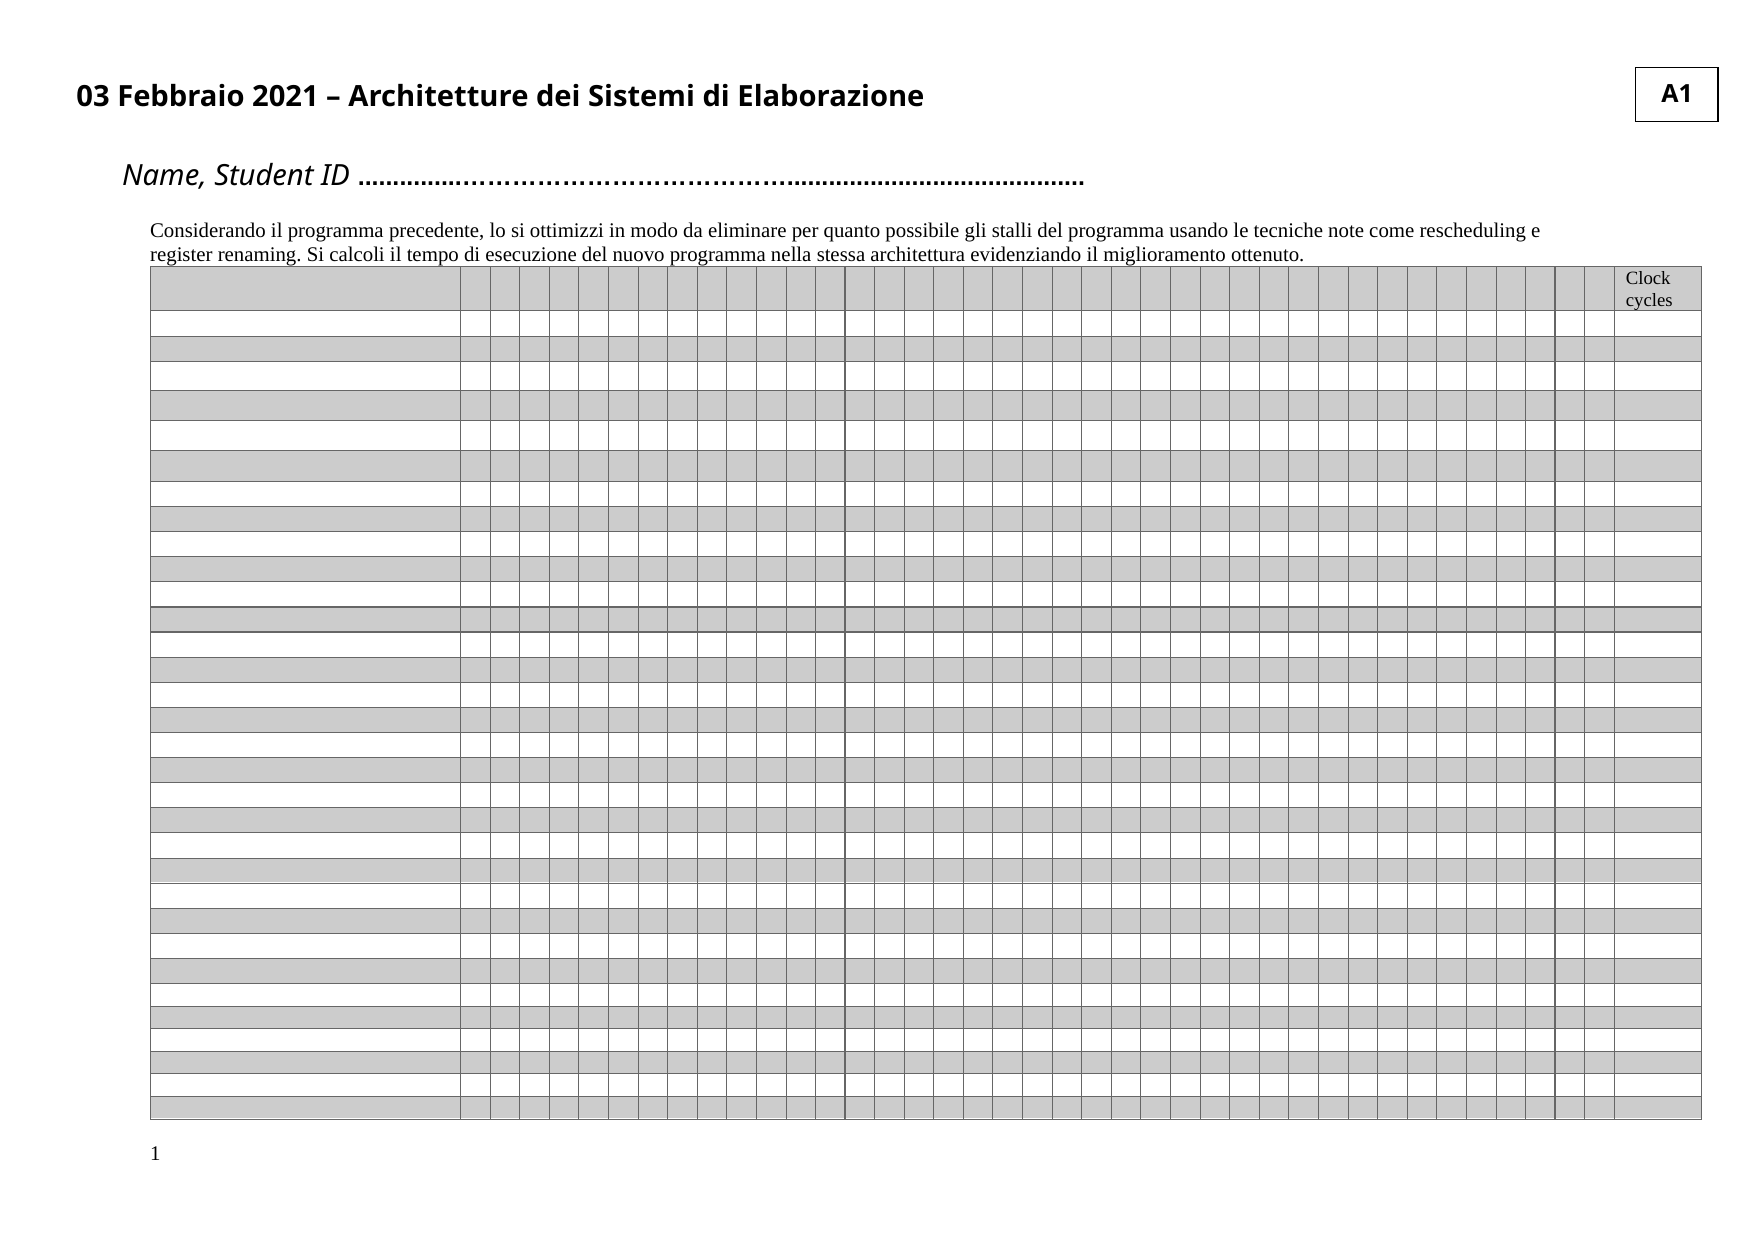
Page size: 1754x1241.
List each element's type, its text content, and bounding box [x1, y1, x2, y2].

table_cell [609, 909, 638, 933]
table_cell [1289, 608, 1318, 631]
table_cell [1082, 391, 1111, 420]
table_cell [579, 532, 608, 556]
table_cell [1319, 582, 1348, 606]
table_cell [787, 582, 815, 606]
table_cell [787, 833, 815, 857]
table_cell [1289, 959, 1318, 983]
table_cell [1112, 859, 1140, 882]
table_cell [1260, 507, 1288, 531]
table_cell [639, 959, 667, 983]
table_cell [1378, 1029, 1407, 1051]
table_cell [1201, 1097, 1229, 1118]
table_cell [579, 708, 608, 732]
table_cell [1585, 1007, 1614, 1028]
table_cell [1467, 984, 1496, 1006]
table_cell [934, 311, 963, 336]
table_cell [1260, 884, 1288, 908]
table_cell [1556, 859, 1584, 882]
table_cell [1467, 859, 1496, 882]
table_cell [1585, 959, 1614, 983]
table_cell [1201, 582, 1229, 606]
text Considerando il programma precedente, lo si ottimizzi in modo da eliminare per quanto possibile gli stalli del programma usando le tecniche note come rescheduling e register renaming. Si calcoli il tempo di esecuzione del nuovo programma nella stessa architettura evidenziando il miglioramento ottenuto. [150, 218, 1604, 266]
table_cell [1141, 708, 1170, 732]
table_cell [1141, 1074, 1170, 1096]
table_cell [1349, 658, 1377, 682]
table_cell [846, 633, 874, 657]
table_cell [1141, 658, 1170, 682]
table_cell [816, 582, 844, 606]
table_cell [905, 859, 933, 882]
table_cell [993, 362, 1022, 390]
table_cell [1497, 884, 1525, 908]
table_cell [964, 532, 992, 556]
table_cell [609, 884, 638, 908]
table_cell [934, 1029, 963, 1051]
table_cell [1585, 582, 1614, 606]
table_cell [1289, 557, 1318, 581]
table_cell [461, 1074, 490, 1096]
table_cell [875, 451, 904, 481]
table_cell [1082, 1007, 1111, 1028]
table_cell [1615, 608, 1701, 631]
table_cell [550, 783, 578, 807]
table_cell [905, 1052, 933, 1073]
table_cell [579, 362, 608, 390]
table_cell [668, 708, 697, 732]
table_cell [491, 1029, 519, 1051]
table_cell [1319, 507, 1348, 531]
table_cell [1408, 884, 1436, 908]
table_cell [905, 532, 933, 556]
table_cell [1141, 608, 1170, 631]
table_cell [609, 758, 638, 782]
table_cell [934, 1052, 963, 1073]
table_cell [1497, 633, 1525, 657]
table_cell [993, 608, 1022, 631]
table_cell [993, 984, 1022, 1006]
table_cell [1260, 391, 1288, 420]
table_cell [579, 421, 608, 450]
table_cell [1141, 391, 1170, 420]
table_cell [846, 1097, 874, 1118]
table_cell [1260, 608, 1288, 631]
table_cell [1585, 451, 1614, 481]
table_cell [550, 859, 578, 882]
table_cell [151, 658, 460, 682]
table_cell [1201, 391, 1229, 420]
table_cell [668, 808, 697, 832]
table_cell [668, 758, 697, 782]
table_cell [151, 1097, 460, 1118]
table_cell [609, 808, 638, 832]
table_cell [1053, 337, 1081, 361]
table_cell [816, 482, 844, 506]
table_cell [934, 758, 963, 782]
table_cell [151, 582, 460, 606]
table_cell [520, 658, 549, 682]
table_cell [1615, 884, 1701, 908]
table_cell [1526, 833, 1554, 857]
table_cell [151, 783, 460, 807]
table_cell [698, 1029, 726, 1051]
table_cell [1260, 633, 1288, 657]
table_cell [1378, 708, 1407, 732]
table_cell [727, 507, 756, 531]
table_cell [151, 683, 460, 707]
table_cell [1467, 633, 1496, 657]
table_cell [1467, 337, 1496, 361]
table_cell [1585, 909, 1614, 933]
table_cell [1497, 311, 1525, 336]
table_cell [787, 633, 815, 657]
table_cell [993, 1029, 1022, 1051]
table_cell [639, 1007, 667, 1028]
table_cell [1349, 833, 1377, 857]
table_cell [1023, 808, 1052, 832]
table_cell [639, 683, 667, 707]
table_cell [1171, 582, 1200, 606]
table_cell [757, 482, 786, 506]
table_cell [1585, 362, 1614, 390]
table_header [1556, 267, 1584, 310]
table_cell [1141, 633, 1170, 657]
table_cell [668, 362, 697, 390]
table_cell [1230, 884, 1259, 908]
table_cell [934, 557, 963, 581]
table_cell [727, 934, 756, 958]
table_cell [491, 758, 519, 782]
table_cell [1023, 451, 1052, 481]
table_cell [1556, 582, 1584, 606]
table_cell [1408, 482, 1436, 506]
table_cell [1053, 391, 1081, 420]
table_cell [1585, 1029, 1614, 1051]
table_cell [1023, 783, 1052, 807]
table_cell [550, 391, 578, 420]
table_cell [787, 337, 815, 361]
table_cell [1141, 1007, 1170, 1028]
table_cell [1230, 1029, 1259, 1051]
table_cell [1585, 633, 1614, 657]
table_cell [1230, 337, 1259, 361]
table_cell [964, 1029, 992, 1051]
table_cell [520, 1029, 549, 1051]
table_cell [1615, 482, 1701, 506]
table_cell [668, 421, 697, 450]
table_cell [609, 311, 638, 336]
table_cell [1053, 633, 1081, 657]
table_cell [1585, 733, 1614, 757]
table_cell [757, 633, 786, 657]
table_cell [1408, 1052, 1436, 1073]
table_cell [461, 783, 490, 807]
table_cell [461, 362, 490, 390]
table_cell [609, 959, 638, 983]
table_cell [1112, 482, 1140, 506]
table_header [1408, 267, 1436, 310]
table_cell [1585, 658, 1614, 682]
table_cell [787, 507, 815, 531]
table_cell [1497, 783, 1525, 807]
table_cell [1260, 733, 1288, 757]
table_cell [609, 1074, 638, 1096]
table_cell [1615, 1074, 1701, 1096]
table_cell [1526, 507, 1554, 531]
table_cell [993, 482, 1022, 506]
table_cell [934, 884, 963, 908]
table_cell [1082, 1052, 1111, 1073]
table_cell [846, 1074, 874, 1096]
table_cell [639, 708, 667, 732]
table_cell [934, 859, 963, 882]
table_cell [846, 708, 874, 732]
table_cell [1585, 934, 1614, 958]
table_cell [1289, 633, 1318, 657]
table_cell [461, 859, 490, 882]
table_cell [1289, 1097, 1318, 1118]
table_cell [934, 421, 963, 450]
table_cell [550, 884, 578, 908]
table_cell [875, 1074, 904, 1096]
table_cell [905, 1074, 933, 1096]
table_cell [1349, 451, 1377, 481]
table_cell [993, 582, 1022, 606]
table_cell [787, 482, 815, 506]
table_cell [1082, 557, 1111, 581]
table_cell [1437, 1097, 1466, 1118]
table_cell [787, 557, 815, 581]
table_cell [1319, 1097, 1348, 1118]
table_cell [1378, 1007, 1407, 1028]
table_cell [1112, 808, 1140, 832]
table_cell [1230, 683, 1259, 707]
table_cell [846, 683, 874, 707]
table_cell [1230, 808, 1259, 832]
table_cell [1082, 934, 1111, 958]
table_cell [1615, 421, 1701, 450]
table_cell [491, 1074, 519, 1096]
table_cell [787, 658, 815, 682]
table_cell [1556, 833, 1584, 857]
table_cell [1171, 959, 1200, 983]
table_cell [1615, 1029, 1701, 1051]
table_cell [1082, 507, 1111, 531]
table_cell [934, 708, 963, 732]
table_cell [1023, 557, 1052, 581]
table_cell [520, 532, 549, 556]
table_cell [1585, 391, 1614, 420]
table_cell [1378, 833, 1407, 857]
table_cell [1437, 391, 1466, 420]
table_cell [491, 909, 519, 933]
table_cell [639, 421, 667, 450]
table_cell [1408, 1029, 1436, 1051]
table_cell [1526, 884, 1554, 908]
table_cell [727, 421, 756, 450]
table_cell [1112, 1097, 1140, 1118]
table_cell [1467, 482, 1496, 506]
table_header Clock cycles [1615, 267, 1701, 310]
table_cell [151, 758, 460, 782]
table_cell [1289, 391, 1318, 420]
table_cell [639, 1074, 667, 1096]
table_cell [787, 532, 815, 556]
table_cell [1615, 808, 1701, 832]
table_cell [1141, 758, 1170, 782]
table_cell [816, 532, 844, 556]
table_cell [1349, 708, 1377, 732]
table_cell [1171, 1097, 1200, 1118]
table_cell [1556, 507, 1584, 531]
table_cell [787, 959, 815, 983]
table_cell [698, 337, 726, 361]
table_cell [1526, 808, 1554, 832]
table_cell [727, 783, 756, 807]
table_cell [1615, 758, 1701, 782]
table_header [727, 267, 756, 310]
table_cell [1171, 884, 1200, 908]
table_cell [1585, 859, 1614, 882]
table_cell [993, 633, 1022, 657]
table_cell [639, 482, 667, 506]
table_cell [698, 909, 726, 933]
table_cell [1585, 1074, 1614, 1096]
table_cell [1053, 311, 1081, 336]
table_cell [1349, 1052, 1377, 1073]
table_cell [993, 959, 1022, 983]
table_cell [757, 1052, 786, 1073]
table_cell [461, 532, 490, 556]
table_cell [993, 658, 1022, 682]
table_cell [491, 391, 519, 420]
table_cell [905, 582, 933, 606]
table_cell [1556, 934, 1584, 958]
table_cell [993, 934, 1022, 958]
table_cell [1112, 1029, 1140, 1051]
table_cell [846, 909, 874, 933]
table_cell [1585, 808, 1614, 832]
table_cell [875, 808, 904, 832]
table_cell [1141, 1029, 1170, 1051]
table_cell [1408, 311, 1436, 336]
table_cell [579, 859, 608, 882]
table_cell [1171, 1007, 1200, 1028]
table_cell [1230, 362, 1259, 390]
table_cell [993, 909, 1022, 933]
table_cell [846, 557, 874, 581]
table_cell [1112, 1052, 1140, 1073]
table_cell [787, 758, 815, 782]
table_cell [639, 582, 667, 606]
table_cell [1082, 884, 1111, 908]
table_cell [639, 758, 667, 782]
table_cell [1053, 959, 1081, 983]
table_cell [1230, 959, 1259, 983]
table_cell [1349, 959, 1377, 983]
table_cell [151, 1029, 460, 1051]
table_cell [609, 608, 638, 631]
table_cell [1497, 808, 1525, 832]
table_cell [668, 582, 697, 606]
table_cell [964, 658, 992, 682]
table_cell [1053, 507, 1081, 531]
table_cell [1171, 362, 1200, 390]
table_cell [1526, 959, 1554, 983]
table_cell [609, 783, 638, 807]
table_cell [787, 421, 815, 450]
table_cell [964, 1074, 992, 1096]
table_cell [461, 984, 490, 1006]
table_cell [1467, 391, 1496, 420]
table_cell [1378, 507, 1407, 531]
table_cell [1053, 733, 1081, 757]
table_cell [787, 1029, 815, 1051]
table_cell [639, 337, 667, 361]
table_cell [579, 1074, 608, 1096]
table_cell [1526, 984, 1554, 1006]
table_cell [1497, 934, 1525, 958]
table_cell [1289, 758, 1318, 782]
table_cell [1201, 482, 1229, 506]
table_cell [1467, 451, 1496, 481]
table_cell [1349, 1007, 1377, 1028]
table_cell [1201, 909, 1229, 933]
table_cell [846, 608, 874, 631]
table_cell [1171, 633, 1200, 657]
table_cell [1171, 507, 1200, 531]
table_cell [1585, 708, 1614, 732]
table_cell [609, 337, 638, 361]
table_cell [875, 708, 904, 732]
table_cell [964, 337, 992, 361]
table_cell [1349, 421, 1377, 450]
table_cell [1082, 1074, 1111, 1096]
table_cell [1082, 808, 1111, 832]
table_cell [1201, 708, 1229, 732]
table_cell [151, 1052, 460, 1073]
table_cell [1112, 1074, 1140, 1096]
table_cell [1349, 683, 1377, 707]
table_cell [579, 833, 608, 857]
table_cell [461, 683, 490, 707]
table_cell [1082, 833, 1111, 857]
table_cell [1230, 708, 1259, 732]
table_cell [1319, 808, 1348, 832]
table_cell [875, 421, 904, 450]
table_cell [1053, 1074, 1081, 1096]
table_cell [846, 311, 874, 336]
table_cell [727, 608, 756, 631]
table_cell [1023, 608, 1052, 631]
table_cell [1437, 482, 1466, 506]
table_cell [1615, 909, 1701, 933]
table_cell [727, 658, 756, 682]
table_cell [1260, 808, 1288, 832]
table_cell [1467, 733, 1496, 757]
table_cell [993, 337, 1022, 361]
table_cell [1053, 1052, 1081, 1073]
table_cell [668, 934, 697, 958]
table_cell [1230, 658, 1259, 682]
table_cell [1615, 582, 1701, 606]
table_cell [579, 683, 608, 707]
table_cell [1378, 451, 1407, 481]
table_header [1378, 267, 1407, 310]
table_cell [1082, 311, 1111, 336]
table_cell [727, 708, 756, 732]
table_cell [609, 833, 638, 857]
table_cell [1556, 984, 1584, 1006]
table_cell [1319, 337, 1348, 361]
table_cell [609, 708, 638, 732]
table_cell [1319, 1074, 1348, 1096]
table_cell [1053, 984, 1081, 1006]
table_cell [993, 859, 1022, 882]
table_cell [1408, 733, 1436, 757]
table_cell [1260, 859, 1288, 882]
table_cell [1467, 1029, 1496, 1051]
table_cell [520, 909, 549, 933]
table_cell [461, 708, 490, 732]
table_cell [816, 451, 844, 481]
table_cell [875, 1097, 904, 1118]
table_cell [1053, 808, 1081, 832]
table_cell [846, 532, 874, 556]
table_cell [1437, 683, 1466, 707]
table_cell [875, 758, 904, 782]
table_cell [1319, 909, 1348, 933]
table_cell [1319, 391, 1348, 420]
table_cell [846, 783, 874, 807]
table_cell [1082, 909, 1111, 933]
table_header [639, 267, 667, 310]
table_cell [1289, 1074, 1318, 1096]
table_cell [1141, 421, 1170, 450]
table_cell [1615, 633, 1701, 657]
table_cell [964, 451, 992, 481]
table_cell [1497, 733, 1525, 757]
table_cell [1378, 909, 1407, 933]
table_header [1053, 267, 1081, 310]
table_cell [1260, 909, 1288, 933]
table_cell [1615, 984, 1701, 1006]
table_cell [1615, 833, 1701, 857]
table_cell [1082, 984, 1111, 1006]
table_cell [787, 1007, 815, 1028]
table_cell [550, 758, 578, 782]
table_header [1230, 267, 1259, 310]
table_cell [757, 1074, 786, 1096]
table_cell [1497, 909, 1525, 933]
table_cell [757, 311, 786, 336]
table_cell [668, 391, 697, 420]
table_cell [1082, 421, 1111, 450]
table_cell [550, 337, 578, 361]
table_cell [698, 482, 726, 506]
table_cell [1112, 421, 1140, 450]
table_cell [1556, 1029, 1584, 1051]
table_cell [1467, 507, 1496, 531]
table_cell [1053, 608, 1081, 631]
table_cell [964, 708, 992, 732]
table_cell [550, 532, 578, 556]
table_cell [1112, 391, 1140, 420]
table_cell [1023, 833, 1052, 857]
table_cell [1082, 337, 1111, 361]
table_cell [1437, 959, 1466, 983]
table_cell [1082, 482, 1111, 506]
table_cell [1023, 1097, 1052, 1118]
table_cell [461, 658, 490, 682]
table_cell [639, 362, 667, 390]
table_cell [461, 582, 490, 606]
table_cell [816, 909, 844, 933]
table_header [491, 267, 519, 310]
table_cell [964, 421, 992, 450]
table_header [1260, 267, 1288, 310]
table_cell [1023, 421, 1052, 450]
table_cell [875, 884, 904, 908]
table_cell [1467, 532, 1496, 556]
table_cell [520, 362, 549, 390]
table_cell [151, 482, 460, 506]
table_cell [816, 934, 844, 958]
table_cell [1053, 582, 1081, 606]
table_cell [1378, 758, 1407, 782]
table_cell [1260, 451, 1288, 481]
table_cell [1497, 391, 1525, 420]
table_cell [609, 984, 638, 1006]
table_cell [461, 758, 490, 782]
table_cell [1378, 859, 1407, 882]
table_cell [1467, 884, 1496, 908]
table_cell [1556, 482, 1584, 506]
table_cell [1201, 532, 1229, 556]
table_cell [757, 658, 786, 682]
table_cell [1556, 733, 1584, 757]
table_cell [698, 658, 726, 682]
table_cell [550, 683, 578, 707]
table_cell [1526, 783, 1554, 807]
table_cell [1171, 608, 1200, 631]
table_cell [875, 683, 904, 707]
table_cell [668, 1052, 697, 1073]
table_cell [639, 733, 667, 757]
table_cell [520, 808, 549, 832]
table_cell [698, 421, 726, 450]
table_cell [461, 808, 490, 832]
table_cell [1082, 532, 1111, 556]
table_cell [1112, 758, 1140, 782]
table_cell [1408, 391, 1436, 420]
table_cell [934, 1007, 963, 1028]
table_cell [520, 633, 549, 657]
table_cell [964, 984, 992, 1006]
table_cell [757, 783, 786, 807]
table_cell [846, 451, 874, 481]
table_cell [1526, 582, 1554, 606]
table_cell [1526, 1097, 1554, 1118]
table_cell [727, 959, 756, 983]
table_cell [905, 959, 933, 983]
table_cell [520, 608, 549, 631]
table_header [993, 267, 1022, 310]
table_cell [875, 311, 904, 336]
table_cell [639, 532, 667, 556]
table_cell [1260, 959, 1288, 983]
table_cell [934, 783, 963, 807]
table_cell [1615, 934, 1701, 958]
table_cell [1171, 1029, 1200, 1051]
table_cell [1526, 733, 1554, 757]
table_cell [1526, 1007, 1554, 1028]
table_cell [1615, 1007, 1701, 1028]
table_cell [846, 658, 874, 682]
table_cell [905, 783, 933, 807]
table_cell [1585, 884, 1614, 908]
table_cell [491, 1052, 519, 1073]
table_cell [1526, 909, 1554, 933]
table_cell [993, 884, 1022, 908]
table_cell [1408, 451, 1436, 481]
table_cell [1408, 959, 1436, 983]
table_cell [1408, 1097, 1436, 1118]
table_cell [993, 758, 1022, 782]
table_cell [1408, 808, 1436, 832]
table_cell [964, 1052, 992, 1073]
table_header [1289, 267, 1318, 310]
table_cell [1230, 833, 1259, 857]
table_cell [1289, 482, 1318, 506]
table_cell [1112, 884, 1140, 908]
table_cell [1171, 859, 1200, 882]
table_cell [1053, 859, 1081, 882]
table_cell [787, 1097, 815, 1118]
table_cell [461, 337, 490, 361]
table_cell [1201, 959, 1229, 983]
table_cell [1437, 909, 1466, 933]
table_cell [1053, 451, 1081, 481]
table_cell [1230, 1052, 1259, 1073]
table_cell [668, 833, 697, 857]
table_cell [609, 507, 638, 531]
table_cell [1437, 783, 1466, 807]
table_cell [1556, 557, 1584, 581]
table_cell [1497, 451, 1525, 481]
table_cell [757, 833, 786, 857]
table_header [698, 267, 726, 310]
table_cell [461, 482, 490, 506]
table_cell [1141, 959, 1170, 983]
table_cell [816, 984, 844, 1006]
table_cell [1408, 532, 1436, 556]
table_cell [520, 582, 549, 606]
table_cell [151, 959, 460, 983]
table_cell [491, 783, 519, 807]
table_cell [1023, 683, 1052, 707]
table_cell [934, 934, 963, 958]
table_cell [668, 959, 697, 983]
table_cell [1437, 507, 1466, 531]
table_cell [964, 859, 992, 882]
table_cell [1615, 557, 1701, 581]
table_cell [875, 733, 904, 757]
table_cell [1349, 984, 1377, 1006]
table_cell [1082, 582, 1111, 606]
table_cell [727, 758, 756, 782]
table_cell [520, 859, 549, 882]
table_cell [727, 1007, 756, 1028]
table_cell [520, 733, 549, 757]
table_cell [816, 1097, 844, 1118]
table_cell [151, 311, 460, 336]
table_cell [1289, 532, 1318, 556]
table_cell [1171, 557, 1200, 581]
table_cell [1615, 1052, 1701, 1073]
table_cell [520, 934, 549, 958]
table_cell [816, 708, 844, 732]
table_cell [787, 733, 815, 757]
table_cell [1053, 1007, 1081, 1028]
table_cell [1201, 683, 1229, 707]
table_cell [1349, 758, 1377, 782]
table_cell [1171, 984, 1200, 1006]
table_cell [579, 984, 608, 1006]
table_cell [1201, 733, 1229, 757]
table_cell [816, 808, 844, 832]
table_cell [1171, 733, 1200, 757]
table_cell [609, 362, 638, 390]
table_cell [550, 421, 578, 450]
table_cell [550, 708, 578, 732]
table_cell [964, 362, 992, 390]
table_cell [964, 783, 992, 807]
table_cell [550, 1029, 578, 1051]
table_cell [1053, 758, 1081, 782]
table_header [550, 267, 578, 310]
table_cell [151, 909, 460, 933]
table_cell [1112, 362, 1140, 390]
table_cell [1141, 482, 1170, 506]
table_cell [787, 783, 815, 807]
table_header [1497, 267, 1525, 310]
table_cell [905, 311, 933, 336]
table_cell [816, 884, 844, 908]
table_cell [1141, 557, 1170, 581]
table_cell [639, 1029, 667, 1051]
table_cell [1585, 833, 1614, 857]
table_cell [757, 532, 786, 556]
table_cell [550, 959, 578, 983]
table_cell [1201, 658, 1229, 682]
table_cell [1023, 708, 1052, 732]
table_cell [1497, 708, 1525, 732]
table_cell [1526, 451, 1554, 481]
table_cell [668, 658, 697, 682]
table_cell [491, 934, 519, 958]
table_cell [1615, 451, 1701, 481]
table_cell [1319, 758, 1348, 782]
table_cell [1141, 984, 1170, 1006]
table_cell [639, 833, 667, 857]
table_cell [1289, 934, 1318, 958]
table_cell [875, 608, 904, 631]
table_header [1319, 267, 1348, 310]
table_cell [1289, 859, 1318, 882]
table_cell [461, 884, 490, 908]
table_cell [816, 658, 844, 682]
table_cell [1053, 783, 1081, 807]
table_cell [1615, 1097, 1701, 1118]
table_cell [520, 884, 549, 908]
table_cell [1319, 482, 1348, 506]
table_cell [1437, 1007, 1466, 1028]
table_cell [1230, 1074, 1259, 1096]
table_cell [1319, 532, 1348, 556]
table_cell [1230, 1007, 1259, 1028]
table_cell [151, 532, 460, 556]
table_cell [934, 608, 963, 631]
table_header [609, 267, 638, 310]
table_cell [668, 1074, 697, 1096]
table_cell [1171, 482, 1200, 506]
table_cell [757, 451, 786, 481]
table_cell [1585, 532, 1614, 556]
table_cell [698, 633, 726, 657]
table_cell [1497, 362, 1525, 390]
table_cell [993, 1074, 1022, 1096]
table_cell [1201, 808, 1229, 832]
table_cell [1230, 783, 1259, 807]
table_cell [1023, 582, 1052, 606]
table_cell [1437, 934, 1466, 958]
table_cell [698, 362, 726, 390]
table_cell [698, 733, 726, 757]
table_cell [1260, 658, 1288, 682]
table_cell [151, 421, 460, 450]
table_cell [1585, 1097, 1614, 1118]
table_cell [787, 884, 815, 908]
table_cell [1378, 557, 1407, 581]
table_cell [668, 532, 697, 556]
table_cell [816, 608, 844, 631]
table_cell [1556, 708, 1584, 732]
table_cell [668, 984, 697, 1006]
table_cell [934, 733, 963, 757]
table_cell [1082, 683, 1111, 707]
table_cell [727, 391, 756, 420]
table_cell [1349, 337, 1377, 361]
table_cell [875, 582, 904, 606]
table_cell [1082, 708, 1111, 732]
table_cell [491, 833, 519, 857]
table_cell [639, 909, 667, 933]
table_cell [668, 482, 697, 506]
table_cell [151, 391, 460, 420]
table_cell [151, 507, 460, 531]
table_cell [727, 1052, 756, 1073]
table_cell [609, 582, 638, 606]
table_cell [787, 984, 815, 1006]
table_cell [934, 451, 963, 481]
table_cell [964, 557, 992, 581]
table_cell [1556, 633, 1584, 657]
table_cell [1260, 532, 1288, 556]
table_cell [993, 783, 1022, 807]
table_cell [934, 362, 963, 390]
table_cell [1319, 708, 1348, 732]
table_cell [698, 532, 726, 556]
table_cell [1556, 758, 1584, 782]
table_cell [639, 884, 667, 908]
table_cell [846, 984, 874, 1006]
table_cell [757, 758, 786, 782]
table_cell [1319, 1029, 1348, 1051]
table_cell [1171, 421, 1200, 450]
table_cell [1082, 658, 1111, 682]
table_cell [727, 984, 756, 1006]
table_cell [1556, 884, 1584, 908]
table_cell [1378, 391, 1407, 420]
table_cell [668, 337, 697, 361]
table_cell [816, 391, 844, 420]
table_cell [1053, 909, 1081, 933]
table_cell [1378, 783, 1407, 807]
table_cell [491, 362, 519, 390]
table_cell [579, 608, 608, 631]
table_cell [1260, 1029, 1288, 1051]
table_cell [151, 633, 460, 657]
table_cell [846, 507, 874, 531]
table_cell [757, 984, 786, 1006]
table_cell [1201, 1007, 1229, 1028]
table_cell [461, 959, 490, 983]
table_cell [1319, 311, 1348, 336]
table_cell [1260, 984, 1288, 1006]
table_cell [1497, 557, 1525, 581]
table_cell [934, 337, 963, 361]
table_cell [1467, 909, 1496, 933]
table_cell [1023, 1074, 1052, 1096]
table_cell [1497, 859, 1525, 882]
table_cell [639, 1052, 667, 1073]
table_cell [668, 451, 697, 481]
table_cell [1349, 1029, 1377, 1051]
table_cell [1408, 362, 1436, 390]
table_cell [1230, 984, 1259, 1006]
table_cell [1171, 758, 1200, 782]
table_cell [846, 1007, 874, 1028]
table_cell [1497, 507, 1525, 531]
table_cell [491, 482, 519, 506]
table_cell [579, 507, 608, 531]
table_cell [1615, 708, 1701, 732]
table_cell [993, 1052, 1022, 1073]
table_cell [1201, 1029, 1229, 1051]
table_cell [1349, 1097, 1377, 1118]
table_cell [1467, 311, 1496, 336]
table_cell [905, 421, 933, 450]
table_cell [1201, 337, 1229, 361]
table_cell [846, 482, 874, 506]
table_cell [1171, 451, 1200, 481]
table_cell [1585, 758, 1614, 782]
table_cell [1349, 362, 1377, 390]
table_cell [1497, 959, 1525, 983]
table_cell [1201, 884, 1229, 908]
table_cell [1112, 507, 1140, 531]
table_cell [1082, 451, 1111, 481]
table_cell [491, 532, 519, 556]
table_cell [491, 633, 519, 657]
table_cell [757, 337, 786, 361]
table_cell [1171, 909, 1200, 933]
table_cell [1408, 859, 1436, 882]
table_cell [1141, 311, 1170, 336]
table_cell [1497, 1007, 1525, 1028]
table_cell [520, 557, 549, 581]
table_cell [579, 1097, 608, 1118]
table_cell [1556, 959, 1584, 983]
table_cell [727, 1097, 756, 1118]
table_cell [1526, 658, 1554, 682]
table_cell [1437, 1029, 1466, 1051]
table_cell [787, 683, 815, 707]
table_cell [757, 1007, 786, 1028]
table_cell [1319, 608, 1348, 631]
table_cell [1260, 708, 1288, 732]
table_cell [698, 708, 726, 732]
table_cell [1497, 658, 1525, 682]
table_cell [757, 421, 786, 450]
table_header [787, 267, 815, 310]
table_cell [1201, 608, 1229, 631]
table_cell [1230, 909, 1259, 933]
table_cell [520, 337, 549, 361]
table_cell [668, 683, 697, 707]
table_cell [579, 1052, 608, 1073]
table_header [1585, 267, 1614, 310]
table_cell [905, 984, 933, 1006]
table_cell [698, 507, 726, 531]
table_cell [520, 311, 549, 336]
table_cell [1615, 311, 1701, 336]
table_header [875, 267, 904, 310]
table_cell [1497, 421, 1525, 450]
table_cell [1437, 884, 1466, 908]
table_cell [905, 733, 933, 757]
table_cell [1437, 658, 1466, 682]
table_cell [993, 708, 1022, 732]
table_cell [1053, 557, 1081, 581]
table_cell [491, 421, 519, 450]
table_cell [1201, 1052, 1229, 1073]
table_cell [816, 507, 844, 531]
table_cell [905, 884, 933, 908]
table_header [1023, 267, 1052, 310]
table_cell [905, 658, 933, 682]
table_cell [964, 884, 992, 908]
table_cell [727, 337, 756, 361]
table_cell [905, 934, 933, 958]
table_cell [609, 482, 638, 506]
table_cell [1260, 557, 1288, 581]
table_cell [934, 582, 963, 606]
table_cell [1556, 337, 1584, 361]
table_cell [550, 733, 578, 757]
table_cell [1349, 311, 1377, 336]
table_cell [1615, 337, 1701, 361]
table_header [757, 267, 786, 310]
table_header [1201, 267, 1229, 310]
table_cell [905, 557, 933, 581]
table_cell [461, 934, 490, 958]
table_cell [1437, 557, 1466, 581]
table_cell [151, 1074, 460, 1096]
table_cell [1585, 608, 1614, 631]
table_cell [787, 859, 815, 882]
table_cell [491, 311, 519, 336]
table_cell [727, 451, 756, 481]
table_cell [727, 311, 756, 336]
table_cell [579, 337, 608, 361]
table_cell [727, 532, 756, 556]
table_cell [491, 859, 519, 882]
table_cell [1289, 708, 1318, 732]
table_cell [816, 337, 844, 361]
table_cell [1497, 608, 1525, 631]
table_cell [875, 362, 904, 390]
table_cell [787, 909, 815, 933]
table_cell [1497, 1097, 1525, 1118]
table_cell [698, 557, 726, 581]
table_cell [520, 391, 549, 420]
table_cell [905, 391, 933, 420]
table_cell [1260, 934, 1288, 958]
table_cell [1112, 984, 1140, 1006]
table_cell [1141, 859, 1170, 882]
table_cell [151, 884, 460, 908]
table_cell [579, 633, 608, 657]
table_cell [1023, 658, 1052, 682]
table_cell [1171, 833, 1200, 857]
table_cell [491, 1097, 519, 1118]
table_cell [905, 683, 933, 707]
table_cell [1171, 683, 1200, 707]
table_cell [550, 362, 578, 390]
table_cell [461, 507, 490, 531]
table_cell [727, 909, 756, 933]
table_cell [1053, 658, 1081, 682]
table_cell [1585, 984, 1614, 1006]
table_cell [875, 859, 904, 882]
table_cell [698, 833, 726, 857]
table_cell [787, 1074, 815, 1096]
table_cell [1230, 451, 1259, 481]
table_cell [1556, 909, 1584, 933]
table_cell [1408, 337, 1436, 361]
table_cell [461, 1029, 490, 1051]
table_cell [639, 984, 667, 1006]
table_cell [1467, 934, 1496, 958]
table_cell [1201, 421, 1229, 450]
table_cell [1260, 337, 1288, 361]
table_cell [964, 934, 992, 958]
table_header [520, 267, 549, 310]
table_cell [1467, 1007, 1496, 1028]
table_cell [698, 311, 726, 336]
table_cell [964, 733, 992, 757]
table_cell [491, 1007, 519, 1028]
table_cell [1378, 311, 1407, 336]
table_cell [1260, 582, 1288, 606]
table_cell [609, 421, 638, 450]
table_cell [787, 808, 815, 832]
table_cell [579, 582, 608, 606]
table_cell [1319, 1052, 1348, 1073]
table_cell [1260, 311, 1288, 336]
table_cell [1378, 733, 1407, 757]
table_cell [1230, 421, 1259, 450]
table_cell [1556, 608, 1584, 631]
table_cell [1053, 833, 1081, 857]
table_cell [1053, 934, 1081, 958]
table_cell [993, 733, 1022, 757]
table_cell [579, 783, 608, 807]
table_cell [1467, 833, 1496, 857]
table_cell [491, 582, 519, 606]
table_cell [639, 633, 667, 657]
table_cell [905, 909, 933, 933]
table_cell [1615, 391, 1701, 420]
table_cell [491, 808, 519, 832]
table_cell [1289, 884, 1318, 908]
table_cell [1260, 1007, 1288, 1028]
table_cell [1230, 557, 1259, 581]
table_cell [1615, 658, 1701, 682]
table_cell [1437, 733, 1466, 757]
table_cell [1349, 808, 1377, 832]
table_cell [993, 683, 1022, 707]
table_cell [1556, 451, 1584, 481]
table_cell [816, 833, 844, 857]
table_cell [461, 451, 490, 481]
table_cell [1023, 884, 1052, 908]
table_cell [1201, 507, 1229, 531]
table_cell [550, 1007, 578, 1028]
table_cell [491, 708, 519, 732]
table_cell [1497, 683, 1525, 707]
table_cell [698, 1052, 726, 1073]
table_cell [1201, 859, 1229, 882]
table_cell [461, 421, 490, 450]
table_cell [1319, 833, 1348, 857]
table_cell [1526, 1052, 1554, 1073]
table_cell [1585, 507, 1614, 531]
table_cell [934, 658, 963, 682]
table_cell [550, 1097, 578, 1118]
table_cell [491, 959, 519, 983]
table_cell [1171, 337, 1200, 361]
table_cell [579, 808, 608, 832]
table_cell [757, 884, 786, 908]
table_cell [1585, 337, 1614, 361]
table_cell [1378, 808, 1407, 832]
table_cell [1437, 758, 1466, 782]
table_cell [151, 337, 460, 361]
table_cell [1437, 608, 1466, 631]
table_cell [1023, 859, 1052, 882]
table_header [1141, 267, 1170, 310]
table_cell [875, 391, 904, 420]
table_cell [550, 909, 578, 933]
table_cell [1556, 362, 1584, 390]
table_cell [461, 833, 490, 857]
table_cell [1467, 758, 1496, 782]
table_cell [550, 1052, 578, 1073]
table_cell [1378, 934, 1407, 958]
table_cell [964, 909, 992, 933]
table_cell [757, 507, 786, 531]
table_cell [1378, 884, 1407, 908]
table_cell [757, 733, 786, 757]
table_cell [491, 658, 519, 682]
table_cell [579, 557, 608, 581]
table_cell [1497, 337, 1525, 361]
table_cell [609, 658, 638, 682]
table_cell [964, 482, 992, 506]
table_cell [875, 959, 904, 983]
table_cell [905, 507, 933, 531]
table_cell [1378, 683, 1407, 707]
table_cell [1526, 608, 1554, 631]
table_cell [1467, 582, 1496, 606]
table_cell [1112, 733, 1140, 757]
table_cell [964, 582, 992, 606]
table_cell [698, 391, 726, 420]
table_cell [905, 482, 933, 506]
table_cell [1289, 1052, 1318, 1073]
table_cell [1319, 451, 1348, 481]
table_cell [846, 421, 874, 450]
table_cell [698, 1007, 726, 1028]
table_cell [1526, 421, 1554, 450]
table_cell [1467, 608, 1496, 631]
table_cell [1437, 582, 1466, 606]
table_cell [1556, 1097, 1584, 1118]
table_cell [520, 482, 549, 506]
table_cell [1201, 311, 1229, 336]
table_cell [579, 733, 608, 757]
table_cell [1378, 959, 1407, 983]
table_cell [579, 884, 608, 908]
table_cell [1112, 633, 1140, 657]
table_cell [875, 1029, 904, 1051]
table_cell [550, 451, 578, 481]
table_cell [1289, 451, 1318, 481]
table_cell [698, 959, 726, 983]
table_cell [1023, 984, 1052, 1006]
table_cell [757, 391, 786, 420]
table_cell [787, 451, 815, 481]
table_cell [1408, 909, 1436, 933]
table_header [934, 267, 963, 310]
table_cell [934, 808, 963, 832]
table_cell [757, 909, 786, 933]
table_cell [1230, 733, 1259, 757]
table_cell [1585, 683, 1614, 707]
table_cell [491, 683, 519, 707]
table_cell [934, 391, 963, 420]
table_cell [550, 482, 578, 506]
table_cell [491, 507, 519, 531]
table_cell [1289, 311, 1318, 336]
table_cell [520, 959, 549, 983]
table_cell [1349, 391, 1377, 420]
table_cell [846, 934, 874, 958]
table_cell [1260, 1052, 1288, 1073]
table_cell [1526, 391, 1554, 420]
table_cell [491, 557, 519, 581]
table_cell [491, 608, 519, 631]
table_cell [1141, 1052, 1170, 1073]
table_cell [151, 708, 460, 732]
table_cell [757, 582, 786, 606]
table_cell [1408, 507, 1436, 531]
table_cell [698, 859, 726, 882]
table_cell [639, 451, 667, 481]
table_cell [1289, 683, 1318, 707]
table_cell [1053, 362, 1081, 390]
table_cell [1585, 557, 1614, 581]
table_cell [1467, 1052, 1496, 1073]
table_cell [934, 532, 963, 556]
table_cell [905, 633, 933, 657]
table_cell [1615, 859, 1701, 882]
table_cell [639, 658, 667, 682]
table_cell [579, 909, 608, 933]
table_cell [1112, 337, 1140, 361]
table_cell [1408, 758, 1436, 782]
table_header [579, 267, 608, 310]
table_cell [964, 311, 992, 336]
table_cell [905, 451, 933, 481]
table_cell [757, 1097, 786, 1118]
table_cell [1378, 532, 1407, 556]
table_cell [875, 934, 904, 958]
table_cell [1319, 934, 1348, 958]
table_cell [550, 557, 578, 581]
table_cell [639, 557, 667, 581]
table_cell [727, 808, 756, 832]
table_cell [727, 633, 756, 657]
table_cell [1467, 1097, 1496, 1118]
table_cell [1053, 1097, 1081, 1118]
table_cell [668, 1007, 697, 1028]
table_cell [1023, 1052, 1052, 1073]
table_cell [757, 959, 786, 983]
table_cell [727, 833, 756, 857]
table_cell [816, 959, 844, 983]
table_cell [1526, 557, 1554, 581]
table_cell [1378, 582, 1407, 606]
table_cell [1615, 362, 1701, 390]
table_cell [1289, 421, 1318, 450]
table_header [1171, 267, 1200, 310]
table_cell [1260, 1097, 1288, 1118]
table_cell [816, 783, 844, 807]
table_cell [1201, 758, 1229, 782]
table_cell [151, 733, 460, 757]
table_cell [579, 1007, 608, 1028]
table_cell [1082, 1097, 1111, 1118]
table_cell [461, 909, 490, 933]
table_cell [1289, 808, 1318, 832]
table_cell [846, 959, 874, 983]
table_cell [151, 557, 460, 581]
table_cell [668, 608, 697, 631]
table_cell [1319, 421, 1348, 450]
table_cell [1319, 783, 1348, 807]
table_cell [816, 1029, 844, 1051]
table_cell [1497, 582, 1525, 606]
table_cell [1141, 733, 1170, 757]
table_cell [151, 1007, 460, 1028]
table_cell [1141, 362, 1170, 390]
table_cell [1230, 608, 1259, 631]
table_cell [461, 391, 490, 420]
table_cell [1497, 758, 1525, 782]
table_cell [1289, 783, 1318, 807]
table_cell [787, 708, 815, 732]
table_cell [520, 984, 549, 1006]
table_cell [1378, 984, 1407, 1006]
table_cell [1112, 1007, 1140, 1028]
table_cell [668, 311, 697, 336]
table_cell [1408, 683, 1436, 707]
table_cell [1349, 909, 1377, 933]
table_cell [1526, 311, 1554, 336]
table_cell [1260, 1074, 1288, 1096]
table_cell [1378, 633, 1407, 657]
table_cell [727, 733, 756, 757]
table_cell [461, 633, 490, 657]
table_cell [550, 507, 578, 531]
table_cell [1378, 1097, 1407, 1118]
table_cell [1112, 658, 1140, 682]
table_cell [668, 557, 697, 581]
table_cell [1349, 557, 1377, 581]
table_cell [846, 391, 874, 420]
table_cell [1526, 934, 1554, 958]
table_header [668, 267, 697, 310]
table_cell [1112, 582, 1140, 606]
table_cell [1556, 311, 1584, 336]
table_cell [1349, 1074, 1377, 1096]
table_cell [1230, 934, 1259, 958]
table_cell [757, 608, 786, 631]
table_cell [1112, 608, 1140, 631]
table_cell [520, 758, 549, 782]
table_cell [1378, 1052, 1407, 1073]
table_cell [550, 833, 578, 857]
table_cell [1437, 421, 1466, 450]
table_cell [964, 391, 992, 420]
table_cell [1437, 451, 1466, 481]
table_cell [846, 833, 874, 857]
table_cell [639, 608, 667, 631]
table_cell [1378, 1074, 1407, 1096]
table_cell [993, 557, 1022, 581]
table_cell [1141, 1097, 1170, 1118]
table_cell [579, 311, 608, 336]
table_cell [1319, 984, 1348, 1006]
table_cell [520, 1097, 549, 1118]
table_cell [905, 1007, 933, 1028]
table_cell [609, 683, 638, 707]
table_cell [1053, 683, 1081, 707]
table_cell [698, 1097, 726, 1118]
table_cell [1497, 984, 1525, 1006]
table_cell [698, 884, 726, 908]
table_cell [934, 507, 963, 531]
table_cell [1201, 783, 1229, 807]
table_cell [668, 884, 697, 908]
table_cell [151, 362, 460, 390]
table_cell [609, 1052, 638, 1073]
table_cell [1349, 507, 1377, 531]
table_cell [1437, 808, 1466, 832]
table_cell [698, 451, 726, 481]
table_cell [1319, 658, 1348, 682]
table_cell [1171, 391, 1200, 420]
table_cell [1408, 582, 1436, 606]
table_cell [875, 783, 904, 807]
table_cell [1230, 532, 1259, 556]
table_cell [846, 859, 874, 882]
table_cell [1141, 532, 1170, 556]
table_cell [1112, 959, 1140, 983]
table_cell [639, 783, 667, 807]
table_cell [609, 557, 638, 581]
table_cell [461, 733, 490, 757]
table_cell [639, 311, 667, 336]
table_cell [1171, 1052, 1200, 1073]
table_cell [727, 582, 756, 606]
table_cell [550, 808, 578, 832]
table_cell [1556, 1007, 1584, 1028]
table_cell [1556, 391, 1584, 420]
table_cell [787, 391, 815, 420]
table_cell [1230, 482, 1259, 506]
table_cell [1437, 859, 1466, 882]
table_cell [1171, 783, 1200, 807]
table_cell [1467, 421, 1496, 450]
table_cell [1260, 421, 1288, 450]
table_cell [964, 758, 992, 782]
table_cell [993, 1007, 1022, 1028]
table_cell [1378, 608, 1407, 631]
table_cell [757, 557, 786, 581]
table_cell [1171, 1074, 1200, 1096]
table_cell [609, 391, 638, 420]
table_cell [816, 1052, 844, 1073]
table_cell [1319, 1007, 1348, 1028]
table_header [151, 267, 460, 310]
table_cell [1556, 658, 1584, 682]
table_cell [1112, 708, 1140, 732]
table_cell [1378, 421, 1407, 450]
table_cell [993, 391, 1022, 420]
table_cell [1082, 783, 1111, 807]
table_cell [1082, 1029, 1111, 1051]
table_cell [1585, 421, 1614, 450]
table_cell [1378, 482, 1407, 506]
table_cell [727, 557, 756, 581]
table_cell [151, 608, 460, 631]
table_cell [1201, 362, 1229, 390]
table_cell [1615, 683, 1701, 707]
table_cell [698, 783, 726, 807]
table_cell [1289, 733, 1318, 757]
table_cell [1289, 507, 1318, 531]
table_cell [579, 391, 608, 420]
table_cell [698, 934, 726, 958]
table_cell [1349, 482, 1377, 506]
table_cell [1349, 934, 1377, 958]
table_cell [993, 1097, 1022, 1118]
table_cell [520, 783, 549, 807]
table_cell [1437, 708, 1466, 732]
table_cell [639, 391, 667, 420]
table_cell [1141, 683, 1170, 707]
table_cell [1526, 482, 1554, 506]
table_cell [1526, 708, 1554, 732]
table_cell [609, 1029, 638, 1051]
table_cell [151, 934, 460, 958]
table_cell [1082, 859, 1111, 882]
table_cell [934, 1074, 963, 1096]
table_cell [1141, 507, 1170, 531]
table_cell [875, 482, 904, 506]
table_cell [1408, 1074, 1436, 1096]
table_cell [1053, 421, 1081, 450]
table_cell [875, 532, 904, 556]
table_cell [964, 1097, 992, 1118]
table_cell [846, 1052, 874, 1073]
table_cell [520, 507, 549, 531]
table_cell [668, 859, 697, 882]
table_cell [1408, 833, 1436, 857]
table_cell [550, 608, 578, 631]
table_cell [609, 532, 638, 556]
table_cell [1230, 1097, 1259, 1118]
table_cell [757, 1029, 786, 1051]
table_cell [550, 582, 578, 606]
table_cell [1378, 337, 1407, 361]
table_cell [550, 984, 578, 1006]
table_cell [520, 1052, 549, 1073]
table_cell [1260, 758, 1288, 782]
table_cell [1408, 708, 1436, 732]
table_cell [905, 1029, 933, 1051]
table_cell [1526, 337, 1554, 361]
table_cell [1467, 557, 1496, 581]
table_cell [964, 1007, 992, 1028]
table_header [816, 267, 844, 310]
table_cell [1141, 337, 1170, 361]
table_cell [1467, 658, 1496, 682]
table_cell [846, 337, 874, 361]
table_cell [964, 633, 992, 657]
table_cell [1023, 337, 1052, 361]
table_header [1112, 267, 1140, 310]
table_cell [1289, 362, 1318, 390]
table_cell [550, 934, 578, 958]
table_cell [1260, 362, 1288, 390]
table_cell [1556, 421, 1584, 450]
table_cell [550, 1074, 578, 1096]
table_cell [934, 833, 963, 857]
table_cell [1556, 783, 1584, 807]
table_cell [727, 859, 756, 882]
table_cell [698, 608, 726, 631]
table_cell [151, 984, 460, 1006]
table_cell [1408, 934, 1436, 958]
table_cell [1319, 733, 1348, 757]
table_cell [1023, 482, 1052, 506]
table_cell [1230, 391, 1259, 420]
table_cell [1053, 708, 1081, 732]
table_cell [1023, 909, 1052, 933]
table_cell [1201, 1074, 1229, 1096]
table_cell [1141, 909, 1170, 933]
table_cell [1289, 1007, 1318, 1028]
table_cell [875, 507, 904, 531]
table_cell [1230, 311, 1259, 336]
table_cell [757, 683, 786, 707]
table_cell [1615, 532, 1701, 556]
table_cell [1585, 1052, 1614, 1073]
table_cell [1289, 1029, 1318, 1051]
table_cell [1467, 959, 1496, 983]
table_cell [1201, 833, 1229, 857]
table_cell [1260, 783, 1288, 807]
table_cell [1112, 909, 1140, 933]
table_cell [964, 808, 992, 832]
table_cell [1289, 909, 1318, 933]
table_cell [1112, 833, 1140, 857]
table_cell [993, 808, 1022, 832]
table_cell [1289, 337, 1318, 361]
table_cell [668, 507, 697, 531]
table_cell [639, 808, 667, 832]
table_cell [579, 451, 608, 481]
table_cell [875, 833, 904, 857]
table_cell [816, 733, 844, 757]
table_cell [668, 909, 697, 933]
table_cell [1526, 1029, 1554, 1051]
table_cell [1437, 532, 1466, 556]
table_cell [1437, 984, 1466, 1006]
table_cell [934, 959, 963, 983]
table_cell [875, 909, 904, 933]
table_cell [1319, 959, 1348, 983]
table_cell [609, 934, 638, 958]
table_cell [1023, 633, 1052, 657]
table_cell [1023, 758, 1052, 782]
table_cell [1349, 733, 1377, 757]
table_cell [1526, 859, 1554, 882]
table_cell [1289, 984, 1318, 1006]
table_cell [1319, 884, 1348, 908]
table_cell [787, 934, 815, 958]
table_cell [1023, 959, 1052, 983]
table_cell [816, 421, 844, 450]
table_cell [934, 1097, 963, 1118]
table_cell [461, 1097, 490, 1118]
table_cell [816, 859, 844, 882]
table_cell [1349, 532, 1377, 556]
table_cell [1171, 934, 1200, 958]
table_header [1437, 267, 1466, 310]
table_cell [520, 1007, 549, 1028]
table_cell [668, 783, 697, 807]
table_cell [1467, 683, 1496, 707]
table_cell [934, 482, 963, 506]
table_cell [905, 808, 933, 832]
table_cell [1082, 362, 1111, 390]
table_cell [934, 909, 963, 933]
table_cell [520, 833, 549, 857]
table_cell [491, 984, 519, 1006]
table_cell [727, 1074, 756, 1096]
table_cell [1378, 658, 1407, 682]
table_cell [151, 451, 460, 481]
table_header [905, 267, 933, 310]
table_cell [1497, 482, 1525, 506]
table_cell [1289, 833, 1318, 857]
table_cell [1497, 1052, 1525, 1073]
table_cell [668, 633, 697, 657]
table_cell [1023, 733, 1052, 757]
table_cell [757, 708, 786, 732]
table_cell [1349, 859, 1377, 882]
table_cell [846, 884, 874, 908]
table_cell [1289, 658, 1318, 682]
table_cell [461, 1052, 490, 1073]
table_cell [520, 451, 549, 481]
table_cell [1437, 362, 1466, 390]
table_cell [846, 758, 874, 782]
table_cell [1230, 633, 1259, 657]
table_cell [905, 608, 933, 631]
table_cell [1141, 783, 1170, 807]
table_cell [1615, 733, 1701, 757]
table_cell [1230, 582, 1259, 606]
table_cell [1408, 557, 1436, 581]
table_cell [846, 362, 874, 390]
table_cell [816, 1007, 844, 1028]
table_cell [698, 1074, 726, 1096]
table_cell [964, 507, 992, 531]
table_cell [461, 608, 490, 631]
table_cell [905, 362, 933, 390]
table_cell [993, 421, 1022, 450]
table_cell [964, 959, 992, 983]
table_cell [1230, 758, 1259, 782]
table_cell [1615, 783, 1701, 807]
table_cell [1141, 582, 1170, 606]
table_cell [757, 808, 786, 832]
table_cell [1201, 633, 1229, 657]
table_cell [1585, 482, 1614, 506]
table_cell [461, 1007, 490, 1028]
table_cell [639, 1097, 667, 1118]
table_cell [816, 758, 844, 782]
table_cell [1112, 451, 1140, 481]
table_cell [1201, 557, 1229, 581]
table_cell [1408, 633, 1436, 657]
table_cell [875, 557, 904, 581]
table_cell [1467, 1074, 1496, 1096]
table_cell [727, 362, 756, 390]
table_cell [1437, 311, 1466, 336]
table_cell [1556, 532, 1584, 556]
table_cell [1437, 1074, 1466, 1096]
table_cell [875, 337, 904, 361]
table_cell [609, 1007, 638, 1028]
table_cell [1319, 557, 1348, 581]
table_cell [698, 582, 726, 606]
table_cell [1112, 311, 1140, 336]
table_cell [1378, 362, 1407, 390]
table_cell [1526, 1074, 1554, 1096]
table_cell [698, 758, 726, 782]
table_cell [151, 808, 460, 832]
table_cell [698, 984, 726, 1006]
table_cell [1467, 362, 1496, 390]
table_cell [1437, 337, 1466, 361]
table_cell [151, 833, 460, 857]
table_cell [639, 859, 667, 882]
table_cell [1053, 1029, 1081, 1051]
table_cell [1526, 633, 1554, 657]
table_cell [151, 859, 460, 882]
table_header [461, 267, 490, 310]
table_cell [816, 633, 844, 657]
table_cell [727, 884, 756, 908]
table_cell [934, 984, 963, 1006]
table_cell [1467, 783, 1496, 807]
table_cell [964, 833, 992, 857]
table_cell [491, 733, 519, 757]
table_cell [1112, 783, 1140, 807]
table_cell [1526, 683, 1554, 707]
table_cell [1201, 984, 1229, 1006]
table_header [964, 267, 992, 310]
table_cell [1556, 1052, 1584, 1073]
table_cell [698, 808, 726, 832]
table_cell [1289, 582, 1318, 606]
table_cell [1112, 934, 1140, 958]
table_cell [875, 1007, 904, 1028]
table_cell [1082, 758, 1111, 782]
table_cell [1556, 683, 1584, 707]
table_cell [698, 683, 726, 707]
table_cell [1408, 783, 1436, 807]
table_cell [1141, 884, 1170, 908]
table_cell [579, 934, 608, 958]
table_cell [1319, 683, 1348, 707]
table_cell [816, 362, 844, 390]
table_cell [816, 311, 844, 336]
table_cell [993, 532, 1022, 556]
table_header [1526, 267, 1554, 310]
table_cell [1082, 608, 1111, 631]
table_cell [1556, 808, 1584, 832]
table_cell [1023, 1007, 1052, 1028]
table_cell [846, 733, 874, 757]
table_cell [1319, 633, 1348, 657]
table_cell [1171, 708, 1200, 732]
table_cell [1171, 311, 1200, 336]
table_cell [816, 557, 844, 581]
table_cell [934, 683, 963, 707]
table_cell [1023, 391, 1052, 420]
table_cell [461, 311, 490, 336]
table_cell [1408, 658, 1436, 682]
table_cell [609, 859, 638, 882]
table_cell [1408, 984, 1436, 1006]
table_cell [609, 733, 638, 757]
table_cell [964, 683, 992, 707]
table_cell [875, 633, 904, 657]
table_cell [1141, 808, 1170, 832]
table_cell [846, 1029, 874, 1051]
table_cell [520, 708, 549, 732]
table_cell [609, 633, 638, 657]
table_cell [1082, 959, 1111, 983]
table_cell [993, 311, 1022, 336]
table_cell [579, 758, 608, 782]
table_header [1467, 267, 1496, 310]
table_cell [816, 683, 844, 707]
table_cell [1497, 833, 1525, 857]
table_cell [993, 507, 1022, 531]
table_cell [1141, 833, 1170, 857]
table_cell [668, 1097, 697, 1118]
table_cell [520, 683, 549, 707]
table_cell [1171, 808, 1200, 832]
table_cell [1112, 683, 1140, 707]
table_cell [1053, 482, 1081, 506]
table_cell [550, 633, 578, 657]
table_cell [1319, 859, 1348, 882]
table_cell [1615, 959, 1701, 983]
table_cell [520, 1074, 549, 1096]
table_cell [1201, 934, 1229, 958]
table_cell [846, 582, 874, 606]
table_cell [1408, 421, 1436, 450]
table_cell [639, 934, 667, 958]
table_cell [550, 658, 578, 682]
table_cell [757, 362, 786, 390]
table_header [1082, 267, 1111, 310]
table_cell [1230, 507, 1259, 531]
table_cell [1260, 482, 1288, 506]
table_cell [579, 482, 608, 506]
table_cell [964, 608, 992, 631]
table_cell [1437, 1052, 1466, 1073]
table_cell [579, 1029, 608, 1051]
table_cell [1053, 532, 1081, 556]
table_cell [934, 633, 963, 657]
table_cell [1141, 451, 1170, 481]
table_cell [1023, 311, 1052, 336]
table_cell [1023, 362, 1052, 390]
table_cell [1230, 859, 1259, 882]
table_cell [1319, 362, 1348, 390]
table_cell [1349, 783, 1377, 807]
table_cell [491, 451, 519, 481]
table_cell [1408, 1007, 1436, 1028]
table_cell [787, 362, 815, 390]
table_cell [1023, 532, 1052, 556]
table_cell [1467, 708, 1496, 732]
table_cell [1556, 1074, 1584, 1096]
table_cell [1349, 633, 1377, 657]
table_cell [1437, 633, 1466, 657]
table_cell [1467, 808, 1496, 832]
table_cell [905, 1097, 933, 1118]
table_cell [905, 758, 933, 782]
table_cell [875, 984, 904, 1006]
table_cell [1082, 633, 1111, 657]
table_cell [875, 658, 904, 682]
table_cell [668, 1029, 697, 1051]
table_cell [875, 1052, 904, 1073]
table_cell [1112, 557, 1140, 581]
table_cell [1260, 833, 1288, 857]
table_cell [1349, 884, 1377, 908]
table_cell [787, 608, 815, 631]
table_cell [787, 1052, 815, 1073]
table_cell [1349, 582, 1377, 606]
table_cell [1437, 833, 1466, 857]
table_cell [727, 1029, 756, 1051]
table_cell [1023, 1029, 1052, 1051]
table_cell [1349, 608, 1377, 631]
table_cell [579, 658, 608, 682]
table_cell [1526, 532, 1554, 556]
table_cell [816, 1074, 844, 1096]
table_cell [1526, 758, 1554, 782]
table_cell [1497, 1074, 1525, 1096]
table_cell [1201, 451, 1229, 481]
table_cell [579, 959, 608, 983]
table_cell [1260, 683, 1288, 707]
table_cell [609, 1097, 638, 1118]
table_cell [520, 421, 549, 450]
table_cell [1023, 507, 1052, 531]
table_cell [491, 337, 519, 361]
table_cell [1112, 532, 1140, 556]
table_cell [905, 337, 933, 361]
table_cell [609, 451, 638, 481]
table_cell [787, 311, 815, 336]
table_cell [461, 557, 490, 581]
table_cell [905, 833, 933, 857]
table_cell [1053, 884, 1081, 908]
table_cell [1141, 934, 1170, 958]
table_cell [1408, 608, 1436, 631]
table_cell [727, 683, 756, 707]
table_cell [668, 733, 697, 757]
table_cell [1497, 1029, 1525, 1051]
table_cell [1082, 733, 1111, 757]
table_cell [1023, 934, 1052, 958]
table_cell [757, 934, 786, 958]
table_header [846, 267, 874, 310]
table_cell [491, 884, 519, 908]
table_cell [1497, 532, 1525, 556]
table_cell [1615, 507, 1701, 531]
table_cell [1171, 658, 1200, 682]
table_cell [727, 482, 756, 506]
table_cell [639, 507, 667, 531]
table_cell [905, 708, 933, 732]
table_header [1349, 267, 1377, 310]
table_cell [993, 451, 1022, 481]
table_cell [1585, 783, 1614, 807]
table_cell [993, 833, 1022, 857]
table_cell [757, 859, 786, 882]
table_cell [1585, 311, 1614, 336]
table_cell [550, 311, 578, 336]
table_cell [1171, 532, 1200, 556]
table_cell [1526, 362, 1554, 390]
table_cell [846, 808, 874, 832]
